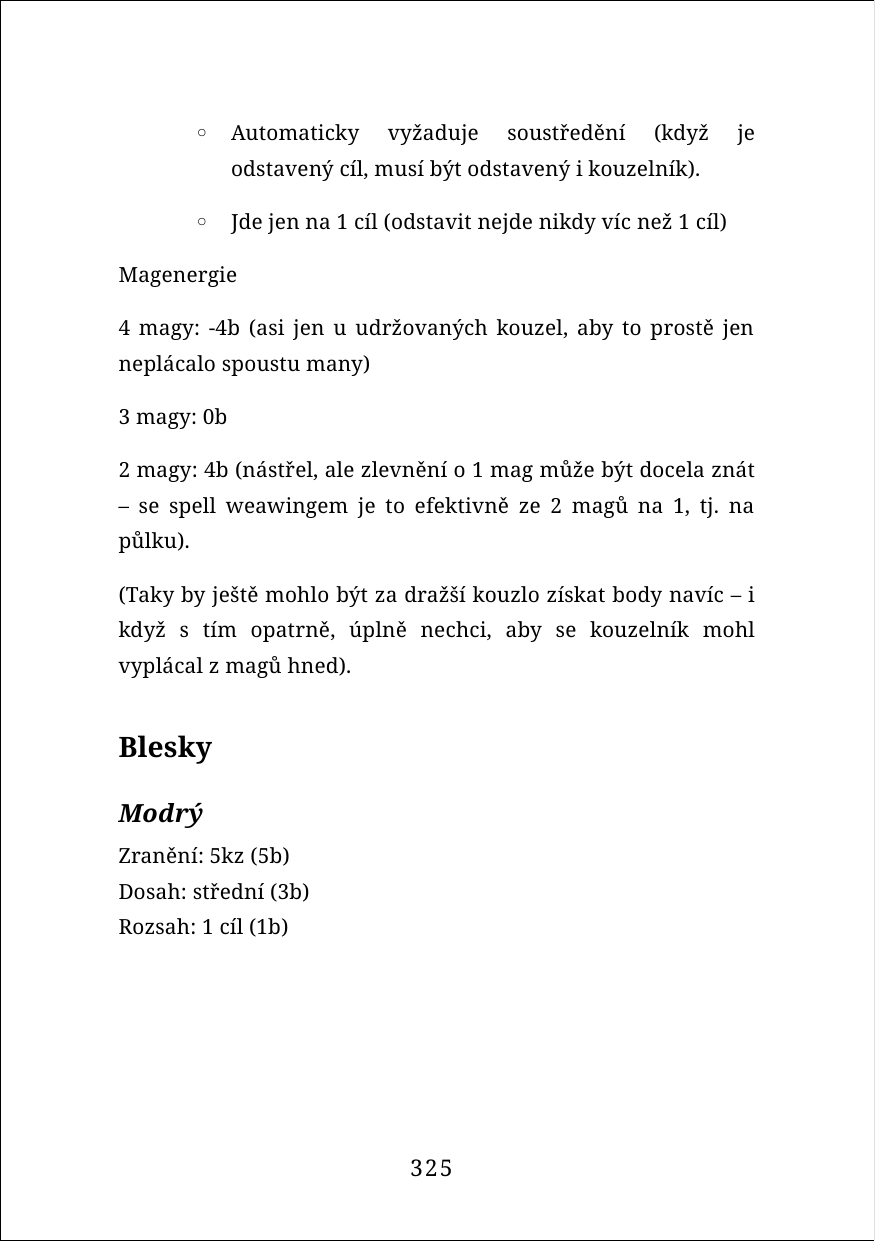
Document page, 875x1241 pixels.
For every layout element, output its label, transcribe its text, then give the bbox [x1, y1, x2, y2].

text 4 magy: -4b (asi jen u udržovaných kouzel, aby to prostě jen neplácalo spoustu many) [118, 313, 756, 377]
list Automaticky vyžaduje soustředění (když je odstavený cíl, musí být odstavený i kouzelník). [193, 118, 756, 182]
text (Taky by ještě mohlo být za dražší kouzlo získat body navíc – i když s tím opatrně, úplně nechci, aby se kouzelník mohl vyplácal z magů hned). [118, 580, 756, 679]
list Jde jen na 1 cíl (odstavit nejde nikdy víc než 1 cíl) [193, 207, 756, 235]
text Zranění: 5kz (5b) Dosah: střední (3b) Rozsah: 1 cíl (1b) [118, 841, 756, 941]
text Magenergie [118, 260, 756, 289]
text 2 magy: 4b (nástřel, ale zlevnění o 1 mag může být docela znát – se spell weawingem je to efektivně ze 2 magů na 1, tj. na půlku). [118, 455, 756, 555]
subtitle Blesky [118, 728, 756, 766]
text 3 magy: 0b [118, 402, 756, 431]
subtitle Modrý [118, 795, 756, 829]
